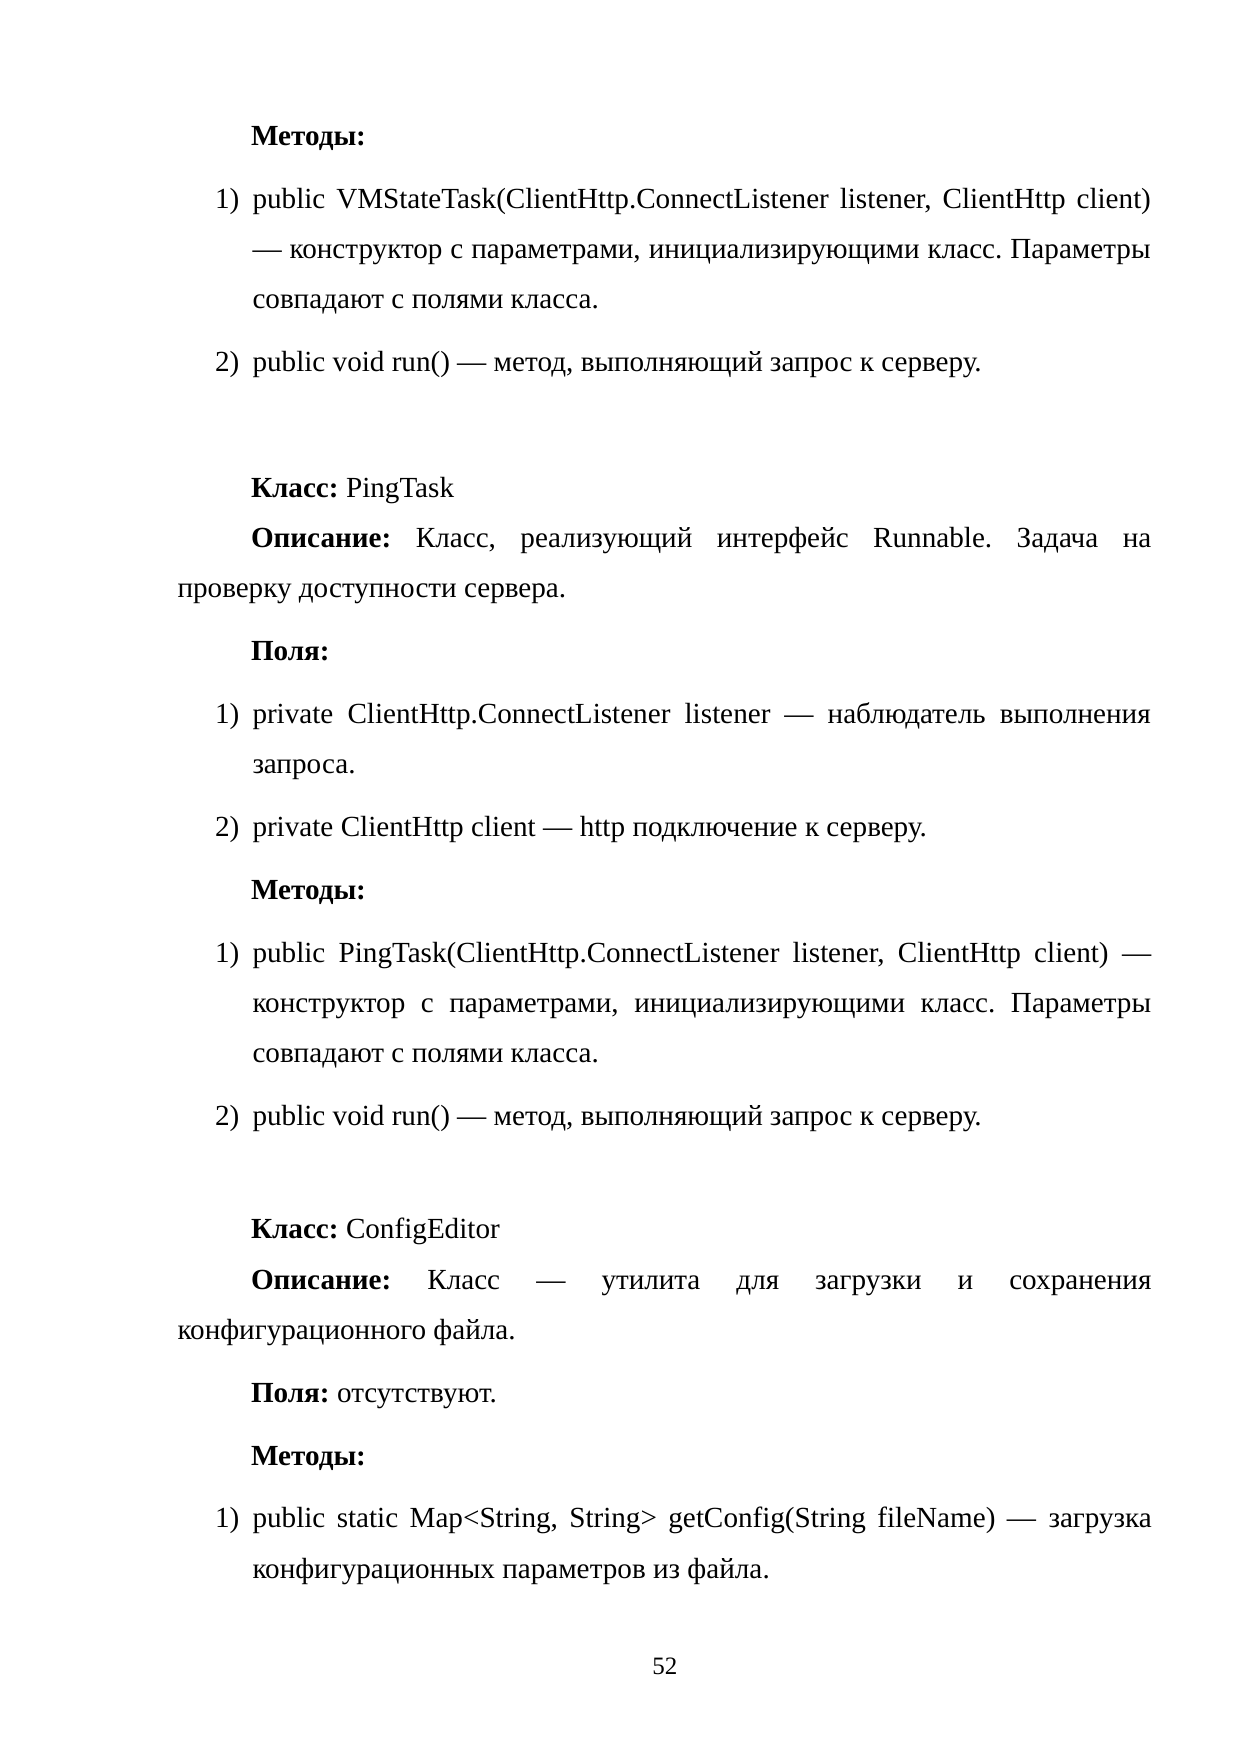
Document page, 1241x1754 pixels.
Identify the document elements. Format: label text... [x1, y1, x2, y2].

text Класс: PingTask [177, 470, 1152, 503]
text Методы: [177, 1438, 1152, 1471]
text Поля: отсутствуют. [177, 1375, 1152, 1408]
text Поля: [177, 633, 1152, 667]
text Методы: [177, 872, 1152, 906]
text Методы: [177, 118, 1152, 152]
text Класс: ConfigEditor [177, 1212, 1152, 1245]
text Описание: Класс — утилита для загрузки и сохранения конфигурационного файла. [177, 1262, 1152, 1346]
list private ClientHttp client — http подключение к серверу. [215, 809, 1152, 843]
list public static Map<String, String> getConfig(String fileName) — загрузка конфигурационных параметров из файла. [215, 1501, 1152, 1584]
list public void run() — метод, выполняющий запрос к серверу. [215, 344, 1152, 378]
text Описание: Класс, реализующий интерфейс Runnable. Задача на проверку доступности сервера. [177, 520, 1152, 604]
list public void run() — метод, выполняющий запрос к серверу. [215, 1098, 1152, 1132]
list public PingTask(ClientHttp.ConnectListener listener, ClientHttp client) — конструктор с параметрами, инициализирующими класс. Параметры совпадают с полями класса. [215, 935, 1152, 1069]
list public VMStateTask(ClientHttp.ConnectListener listener, ClientHttp client) — конструктор с параметрами, инициализирующими класс. Параметры совпадают с полями класса. [215, 181, 1152, 315]
list private ClientHttp.ConnectListener listener — наблюдатель выполнения запроса. [215, 696, 1152, 780]
